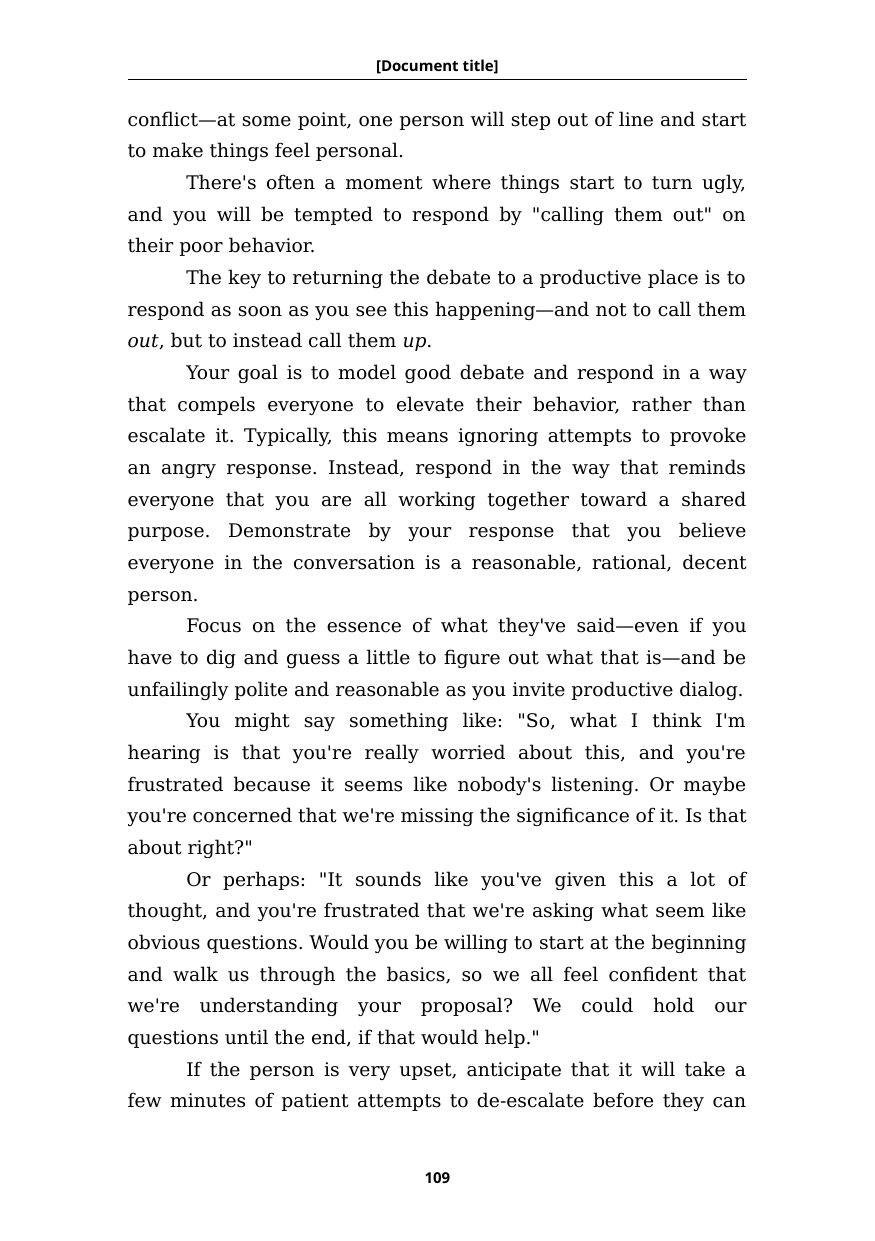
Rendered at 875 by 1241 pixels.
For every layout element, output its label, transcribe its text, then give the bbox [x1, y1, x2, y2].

text If the person is very upset, anticipate that it will take a few minutes of patient attempts to de-escalate before they can [127, 1059, 747, 1112]
text The key to returning the debate to a productive place is to respond as soon as you see this happening—and not to call them out, but to instead call them up. [127, 267, 747, 352]
text conflict—at some point, one person will step out of line and start to make things feel personal. [127, 109, 747, 162]
text Or perhaps: "It sounds like you've given this a lot of thought, and you're frustrated that we're asking what seem like obvious questions. Would you be willing to start at the beginning and walk us through the basics, so we all feel confident that we're understanding your proposal? We could hold our questions until the end, if that would help." [127, 869, 747, 1049]
text You might say something like: "So, what I think I'm hearing is that you're really worried about this, and you're frustrated because it seems like nobody's listening. Or maybe you're concerned that we're missing the significance of it. Is that about right?" [127, 710, 747, 859]
text Focus on the essence of what they've said—even if you have to dig and guess a little to figure out what that is—and be unfailingly polite and reasonable as you invite productive dialog. [127, 615, 747, 701]
text Your goal is to model good debate and respond in a way that compels everyone to elevate their behavior, rather than escalate it. Typically, this means ignoring attempts to provoke an angry response. Instead, respond in the way that reminds everyone that you are all working together toward a shared purpose. Demonstrate by your response that you believe everyone in the conversation is a reasonable, rational, decent person. [127, 362, 747, 606]
text There's often a moment where things start to turn ugly, and you will be tempted to respond by "calling them out" on their poor behavior. [127, 172, 747, 257]
